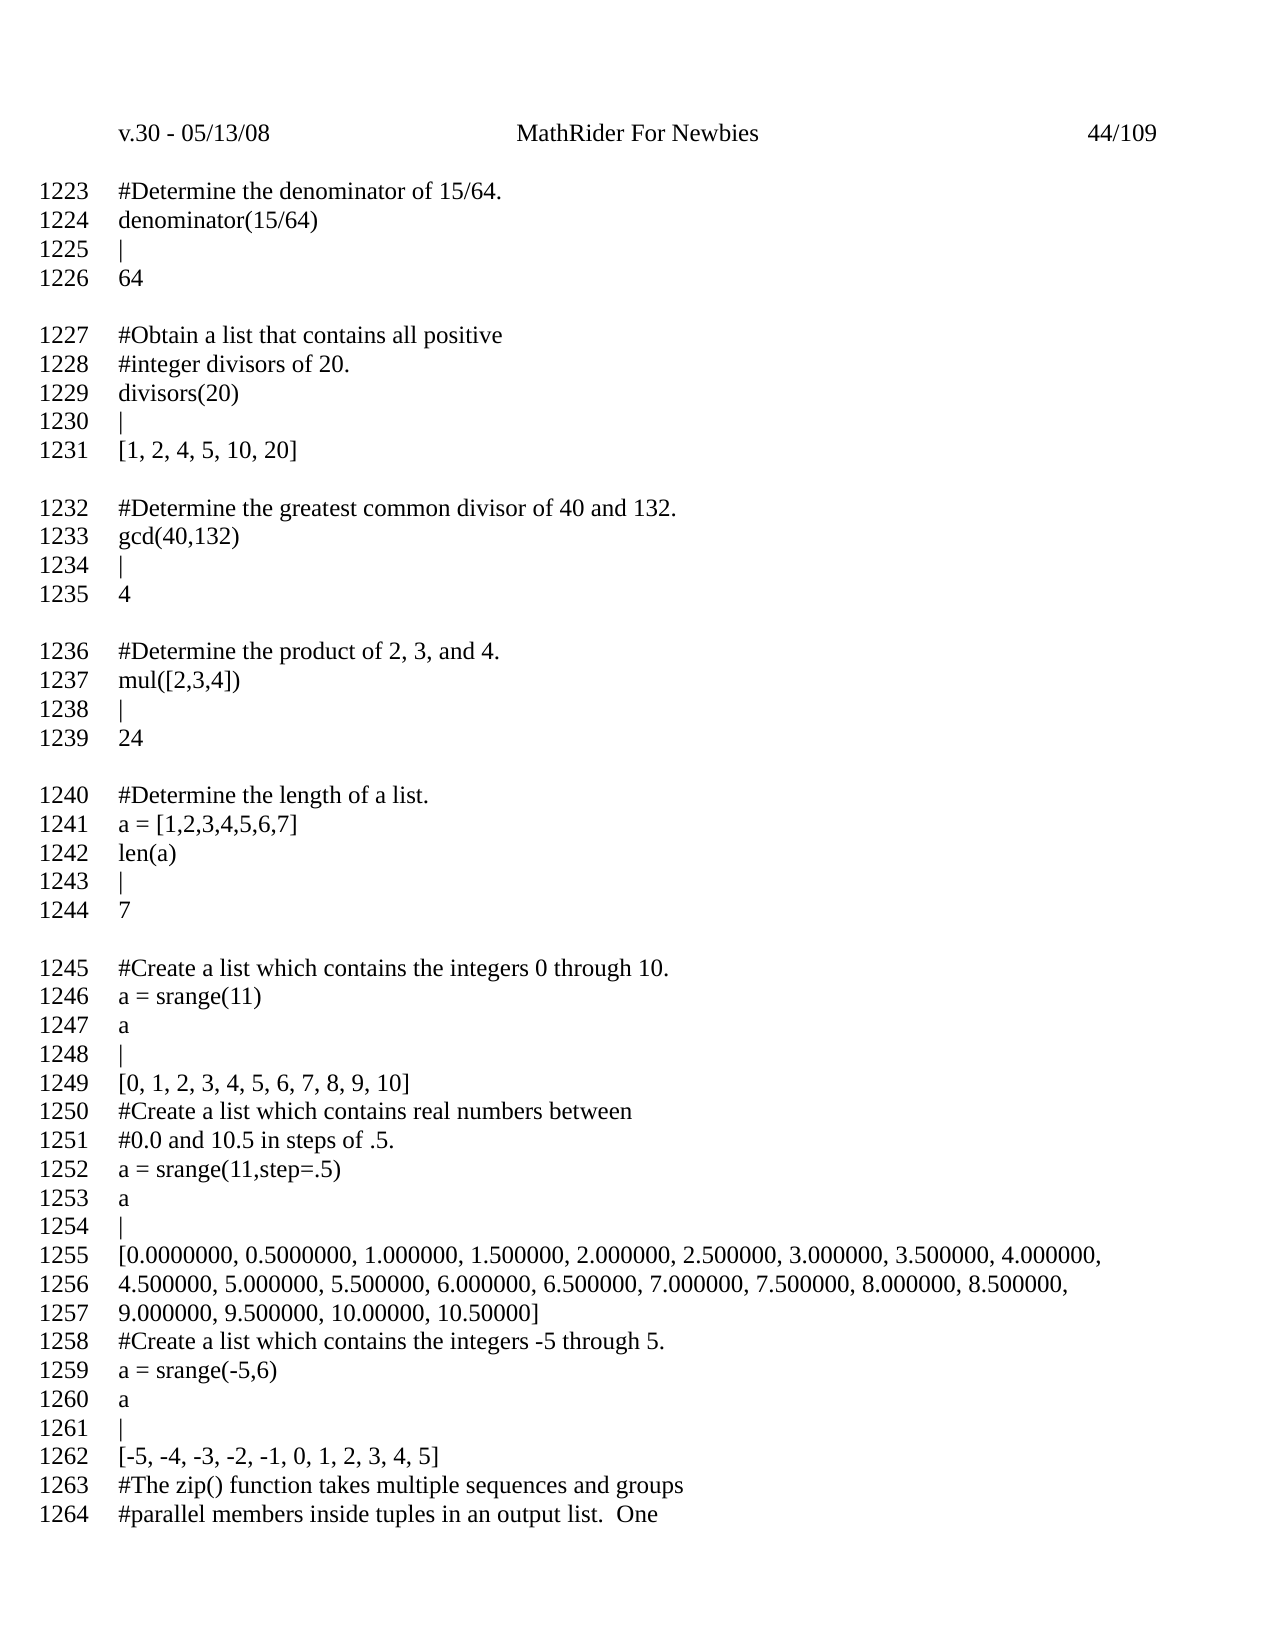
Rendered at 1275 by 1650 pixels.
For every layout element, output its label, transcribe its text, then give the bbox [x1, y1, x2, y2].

text #The zip() function takes multiple sequences and groups [118, 1470, 1157, 1499]
text #Obtain a list that contains all positive [118, 320, 1157, 349]
text | [118, 1413, 1157, 1441]
text | [118, 1211, 1157, 1240]
text a [118, 1384, 1157, 1413]
text a = srange(11) [118, 981, 1157, 1010]
text gcd(40,132) [118, 521, 1157, 550]
text #Create a list which contains the integers 0 through 10. [118, 953, 1157, 981]
text #Create a list which contains the integers -5 through 5. [118, 1326, 1157, 1355]
text 64 [118, 263, 1157, 291]
text [0, 1, 2, 3, 4, 5, 6, 7, 8, 9, 10] [118, 1068, 1157, 1096]
text a = srange(-5,6) [118, 1355, 1157, 1384]
text #0.0 and 10.5 in steps of .5. [118, 1125, 1157, 1154]
text | [118, 550, 1157, 579]
text [1, 2, 4, 5, 10, 20] [118, 435, 1157, 464]
text #Determine the product of 2, 3, and 4. [118, 636, 1157, 665]
text 4 [118, 579, 1157, 608]
text mul([2,3,4]) [118, 665, 1157, 694]
text [0.0000000, 0.5000000, 1.000000, 1.500000, 2.000000, 2.500000, 3.000000, 3.500000, 4.000000, 4.500000, 5.000000, 5.500000, 6.000000, 6.500000, 7.000000, 7.500000, 8.000000, 8.500000, 9.000000, 9.500000, 10.00000, 10.50000] [118, 1240, 1157, 1326]
text | [118, 234, 1157, 263]
text 7 [118, 895, 1157, 924]
text | [118, 866, 1157, 895]
text #Create a list which contains real numbers between [118, 1096, 1157, 1125]
text 24 [118, 723, 1157, 751]
text a [118, 1010, 1157, 1039]
text #Determine the greatest common divisor of 40 and 132. [118, 493, 1157, 521]
text a = [1,2,3,4,5,6,7] [118, 809, 1157, 838]
text divisors(20) [118, 378, 1157, 406]
text #Determine the length of a list. [118, 780, 1157, 809]
text #integer divisors of 20. [118, 349, 1157, 378]
text | [118, 406, 1157, 435]
text [-5, -4, -3, -2, -1, 0, 1, 2, 3, 4, 5] [118, 1441, 1157, 1470]
text | [118, 1039, 1157, 1068]
text a = srange(11,step=.5) [118, 1154, 1157, 1183]
text #Determine the denominator of 15/64. [118, 176, 1157, 205]
text a [118, 1183, 1157, 1211]
text denominator(15/64) [118, 205, 1157, 234]
text len(a) [118, 838, 1157, 866]
text #parallel members inside tuples in an output list. One [118, 1499, 1157, 1528]
text | [118, 694, 1157, 723]
